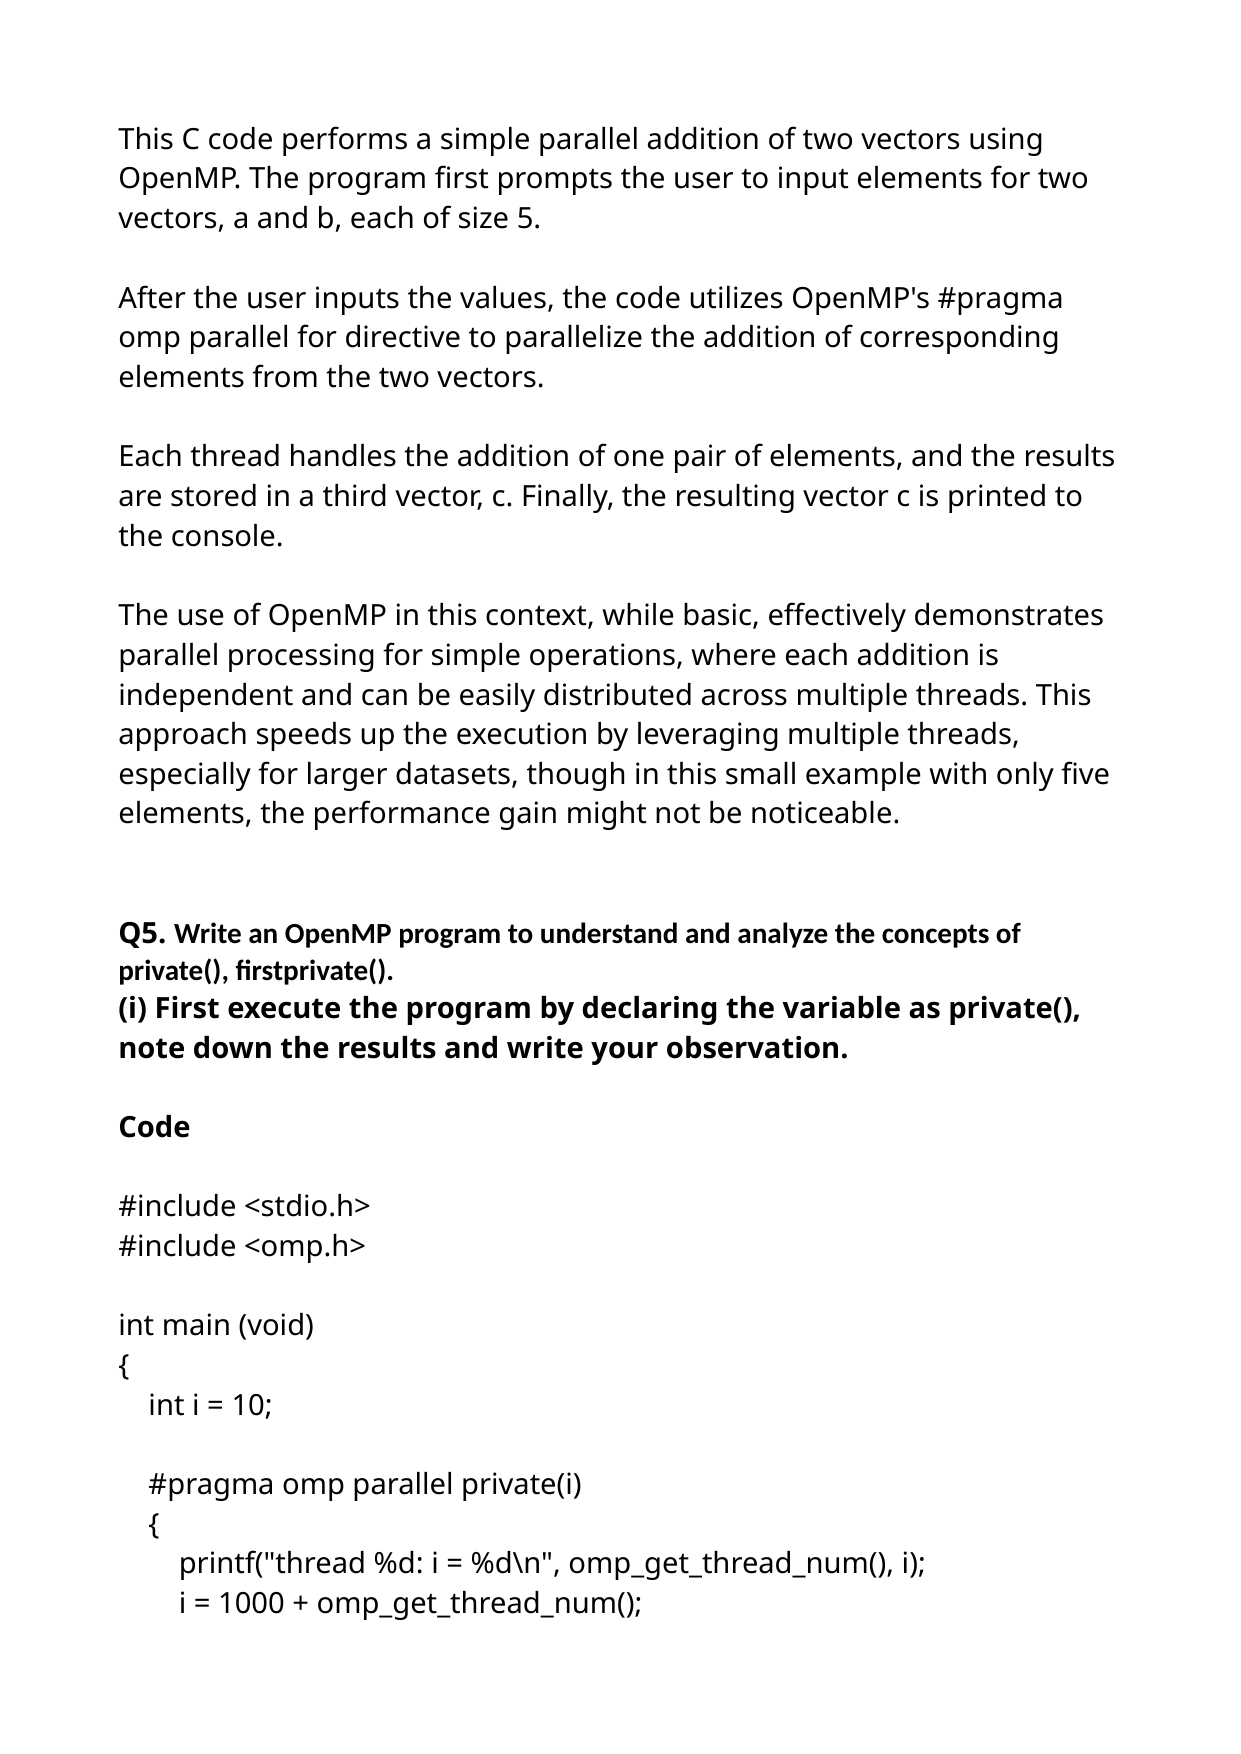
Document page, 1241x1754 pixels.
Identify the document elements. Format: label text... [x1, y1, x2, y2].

text int i = 10; [118, 1384, 1122, 1424]
text #include <omp.h> [118, 1225, 1122, 1265]
text Code [118, 1106, 1122, 1146]
text Each thread handles the addition of one pair of elements, and the results are stored in a third vector, c. Finally, the resulting vector c is printed to the console. [118, 436, 1122, 555]
text Q5. Write an OpenMP program to understand and analyze the concepts of private(), firstprivate(). [118, 912, 1122, 987]
text printf("thread %d: i = %d\n", omp_get_thread_num(), i); [118, 1543, 1122, 1582]
text (i) First execute the program by declaring the variable as private(), note down the results and write your observation. [118, 987, 1122, 1067]
text int main (void) [118, 1305, 1122, 1344]
text { [118, 1344, 1122, 1384]
text #pragma omp parallel private(i) [118, 1463, 1122, 1503]
text After the user inputs the values, the code utilizes OpenMP's #pragma omp parallel for directive to parallelize the addition of corresponding elements from the two vectors. [118, 277, 1122, 396]
text This C code performs a simple parallel addition of two vectors using OpenMP. The program first prompts the user to input elements for two vectors, a and b, each of size 5. [118, 118, 1122, 237]
text i = 1000 + omp_get_thread_num(); [118, 1582, 1122, 1622]
text { [118, 1503, 1122, 1543]
text #include <stdio.h> [118, 1186, 1122, 1225]
text The use of OpenMP in this context, while basic, effectively demonstrates parallel processing for simple operations, where each addition is independent and can be easily distributed across multiple threads. This approach speeds up the execution by leveraging multiple threads, especially for larger datasets, though in this small example with only five elements, the performance gain might not be noticeable. [118, 594, 1122, 832]
